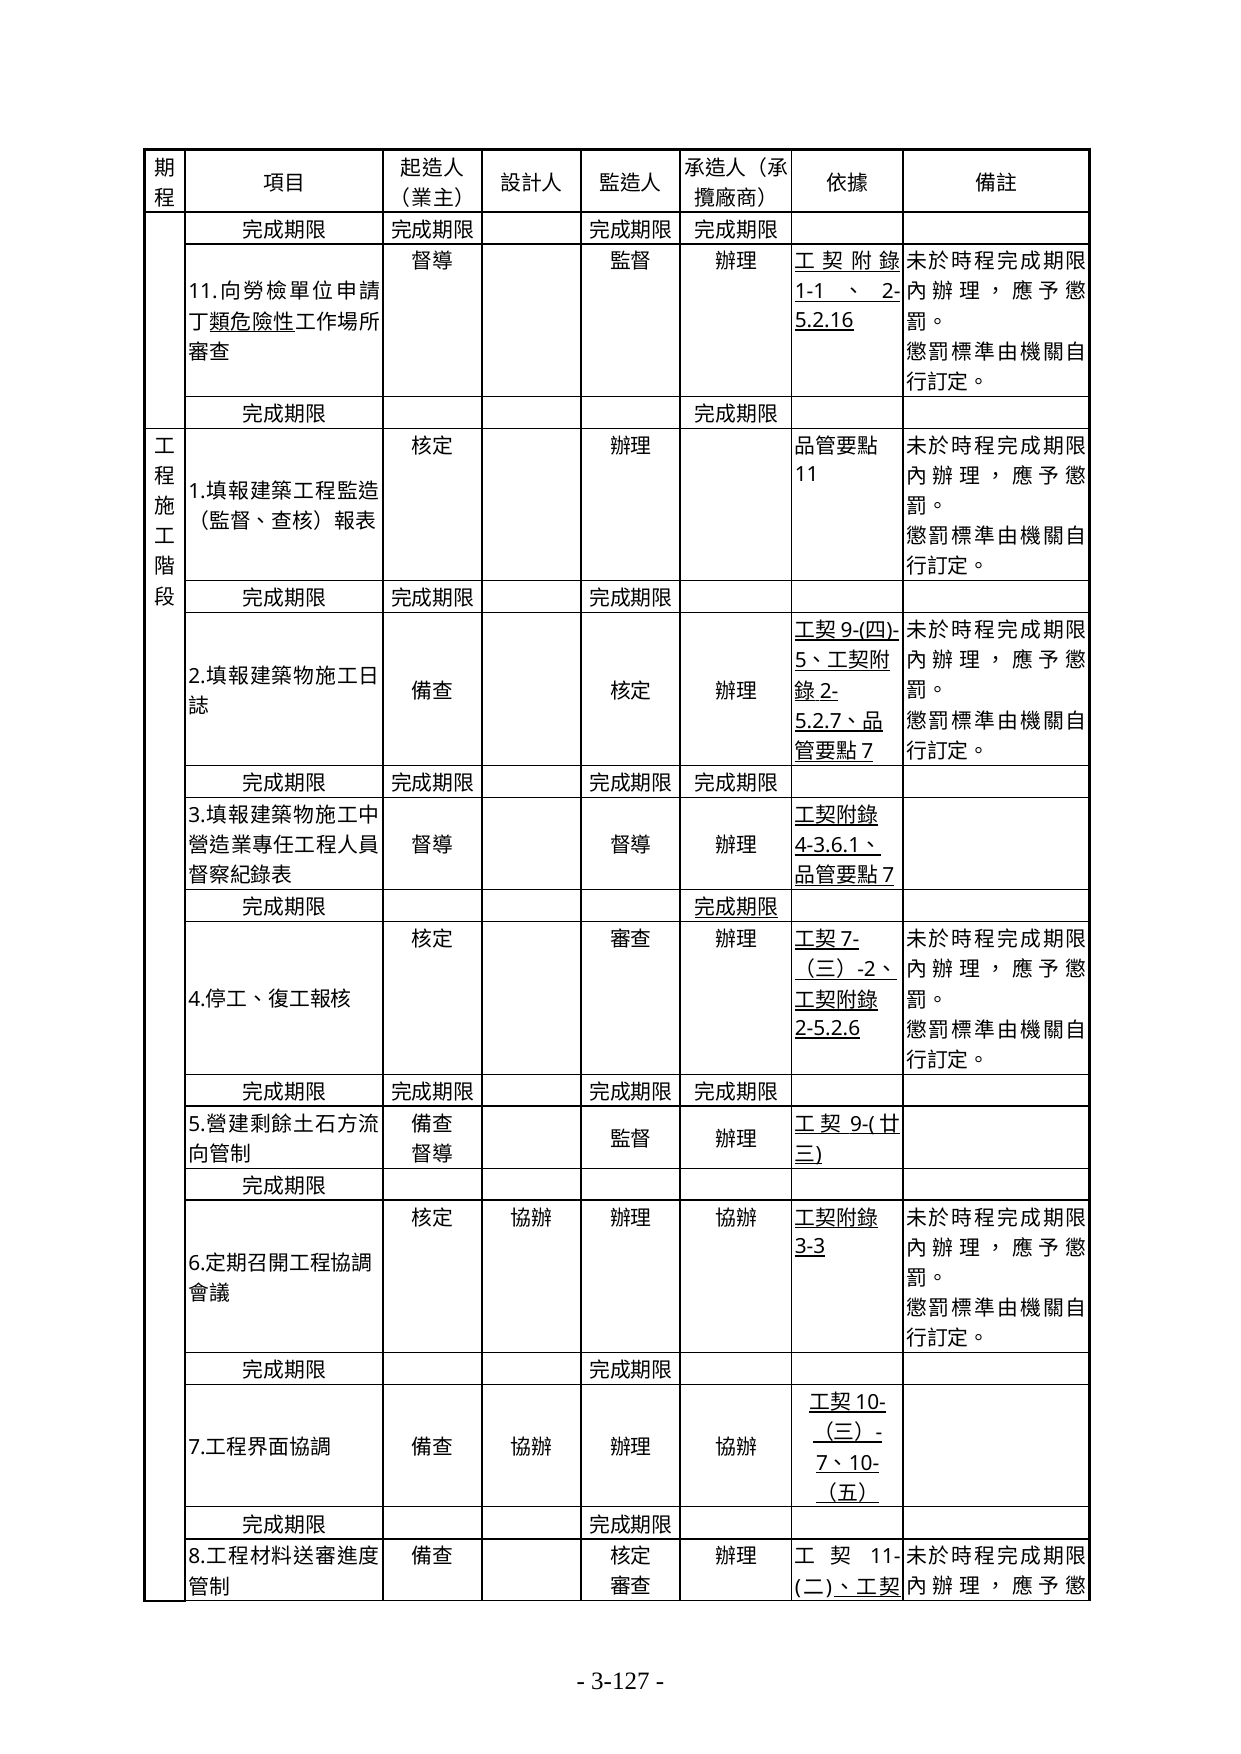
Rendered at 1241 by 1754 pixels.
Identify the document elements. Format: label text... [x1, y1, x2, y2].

table_cell 品管要點11 [792, 429, 902, 580]
table_cell 完成期限 [186, 1353, 382, 1383]
table_cell 未於時程完成期限內辦理，應予懲罰。 懲罰標準由機關自行訂定。 [904, 1201, 1088, 1352]
table_cell [792, 581, 902, 612]
table_cell 完成期限 [681, 890, 791, 921]
table_cell [792, 213, 902, 243]
table_cell [483, 922, 580, 1073]
table_cell [792, 1507, 902, 1538]
table_cell 辦理 [582, 429, 679, 580]
table_cell [483, 890, 580, 921]
table_header 承造人（承攬廠商） [681, 151, 791, 211]
table_cell [904, 1169, 1088, 1199]
table_cell 完成期限 [186, 1169, 382, 1199]
table_cell [904, 397, 1088, 427]
table_cell [483, 397, 580, 427]
table_cell 工契附錄4-3.6.1、品管要點7 [792, 798, 902, 889]
table_cell [904, 1075, 1088, 1105]
table_cell 6.定期召開工程協調 會議 [186, 1201, 382, 1352]
table_cell [904, 581, 1088, 612]
table_cell 辦理 [681, 1540, 791, 1600]
table_cell [792, 890, 902, 921]
table_cell [792, 1075, 902, 1105]
table_cell [483, 1107, 580, 1167]
table_cell 完成期限 [582, 213, 679, 243]
table_cell 完成期限 [384, 581, 481, 612]
table_cell 完成期限 [186, 766, 382, 797]
table_cell 協辦 [681, 1385, 791, 1506]
table_cell 完成期限 [681, 1075, 791, 1105]
table_cell 完成期限 [681, 213, 791, 243]
table_cell 未於時程完成期限內辦理，應予懲罰。 懲罰標準由機關自行訂定。 [904, 922, 1088, 1073]
table_cell 辦理 [582, 1385, 679, 1506]
table_cell 辦理 [681, 1107, 791, 1167]
table_cell 工契9-(四)-5、工契附錄2-5.2.7、品管要點7 [792, 613, 902, 765]
table_cell [904, 766, 1088, 797]
table_cell 完成期限 [681, 397, 791, 427]
table_cell [384, 890, 481, 921]
table_cell [483, 1075, 580, 1105]
table_cell [582, 397, 679, 427]
table_cell [483, 213, 580, 243]
table_header 項目 [186, 151, 382, 211]
table_cell 3.填報建築物施工中營造業專任工程人員督察紀錄表 [186, 798, 382, 889]
table_cell [681, 1507, 791, 1538]
table_cell 完成期限 [384, 766, 481, 797]
table_cell 督導 [384, 798, 481, 889]
table_cell 辦理 [681, 798, 791, 889]
table_cell 協辦 [681, 1201, 791, 1352]
table_cell 備查 [384, 1540, 481, 1600]
table_cell 監督 [582, 1107, 679, 1167]
table_cell 5.營建剩餘土石方流向管制 [186, 1107, 382, 1167]
table_cell 備查 督導 [384, 1107, 481, 1167]
table_cell [792, 766, 902, 797]
table_cell 工契10-（三）-7、10-（五） [792, 1385, 902, 1506]
table_cell 監督 [582, 245, 679, 396]
table_cell 完成期限 [582, 1353, 679, 1383]
table_cell 協辦 [483, 1385, 580, 1506]
table_cell 核定 [384, 429, 481, 580]
table_cell 核定 審查 [582, 1540, 679, 1600]
table_cell [681, 581, 791, 612]
table_cell 備查 [384, 1385, 481, 1506]
table_cell 辦理 [681, 613, 791, 765]
table_cell 完成期限 [186, 213, 382, 243]
table_cell [384, 397, 481, 427]
table_header 設計人 [483, 151, 580, 211]
table_cell 督導 [384, 245, 481, 396]
table_cell 工契附錄3-3 [792, 1201, 902, 1352]
table_cell [582, 890, 679, 921]
table_cell 完成期限 [384, 1075, 481, 1105]
table_cell [681, 429, 791, 580]
table_cell 完成期限 [384, 213, 481, 243]
table_cell 核定 [384, 1201, 481, 1352]
table_cell 完成期限 [681, 766, 791, 797]
table_cell 8.工程材料送審進度管制 [186, 1540, 382, 1600]
table_cell [681, 1353, 791, 1383]
table_cell [904, 798, 1088, 889]
table_cell 核定 [582, 613, 679, 765]
table_cell 備查 [384, 613, 481, 765]
table_cell [904, 1353, 1088, 1383]
table_cell 工契附錄1-1、2-5.2.16 [792, 245, 902, 396]
table_cell 未於時程完成期限內辦理，應予懲 [904, 1540, 1088, 1600]
table_cell 辦理 [681, 245, 791, 396]
table_cell 工契9-(廿三) [792, 1107, 902, 1167]
table_cell [582, 1169, 679, 1199]
table_cell 未於時程完成期限內辦理，應予懲罰。 懲罰標準由機關自行訂定。 [904, 245, 1088, 396]
table_cell [483, 581, 580, 612]
table_cell 完成期限 [186, 1075, 382, 1105]
table_cell 11.向勞檢單位申請丁類危險性工作場所審查 [186, 245, 382, 396]
table_cell [483, 613, 580, 765]
table_cell 完成期限 [186, 1507, 382, 1538]
table_cell 核定 [384, 922, 481, 1073]
table_cell [792, 1353, 902, 1383]
table_cell [483, 798, 580, 889]
table_cell [483, 1353, 580, 1383]
table_cell 完成期限 [186, 581, 382, 612]
table_cell 審查 [582, 922, 679, 1073]
table_cell 辦理 [582, 1201, 679, 1352]
table_cell 辦理 [681, 922, 791, 1073]
table_cell [904, 1107, 1088, 1167]
table_header 期程 [146, 151, 184, 211]
table_cell [792, 397, 902, 427]
table_cell 未於時程完成期限內辦理，應予懲罰。 懲罰標準由機關自行訂定。 [904, 613, 1088, 765]
table_cell 7.工程界面協調 [186, 1385, 382, 1506]
table_cell 工契7-（三）-2、工契附錄2-5.2.6 [792, 922, 902, 1073]
table_cell 完成期限 [582, 581, 679, 612]
table_cell [904, 213, 1088, 243]
table_cell 完成期限 [582, 766, 679, 797]
table_cell [904, 890, 1088, 921]
table_cell [483, 1540, 580, 1600]
table_header 起造人（業主） [384, 151, 481, 211]
table_cell [681, 1169, 791, 1199]
table_header 依據 [792, 151, 902, 211]
table_cell 工契11-(二)、工契 [792, 1540, 902, 1600]
table_cell [904, 1385, 1088, 1506]
table_cell 協辦 [483, 1201, 580, 1352]
table_cell [384, 1507, 481, 1538]
table_cell [483, 1507, 580, 1538]
table_cell [384, 1353, 481, 1383]
table_header 備註 [904, 151, 1088, 211]
table_cell [483, 429, 580, 580]
table_cell 完成期限 [186, 397, 382, 427]
table_cell 1.填報建築工程監造（監督、查核）報表 [186, 429, 382, 580]
table_cell [904, 1507, 1088, 1538]
table_cell 完成期限 [186, 890, 382, 921]
table_cell [483, 245, 580, 396]
table_cell 完成期限 [582, 1507, 679, 1538]
table_cell 2.填報建築物施工日誌 [186, 613, 382, 765]
table_cell [384, 1169, 481, 1199]
table_cell 完成期限 [582, 1075, 679, 1105]
table_cell [483, 766, 580, 797]
table_cell [792, 1169, 902, 1199]
table_cell 督導 [582, 798, 679, 889]
table_cell 未於時程完成期限內辦理，應予懲罰。 懲罰標準由機關自行訂定。 [904, 429, 1088, 580]
table_cell 工程施工階段 [146, 429, 184, 1600]
table_cell 4.停工、復工報核 [186, 922, 382, 1073]
table_header 監造人 [582, 151, 679, 211]
table_cell [483, 1169, 580, 1199]
